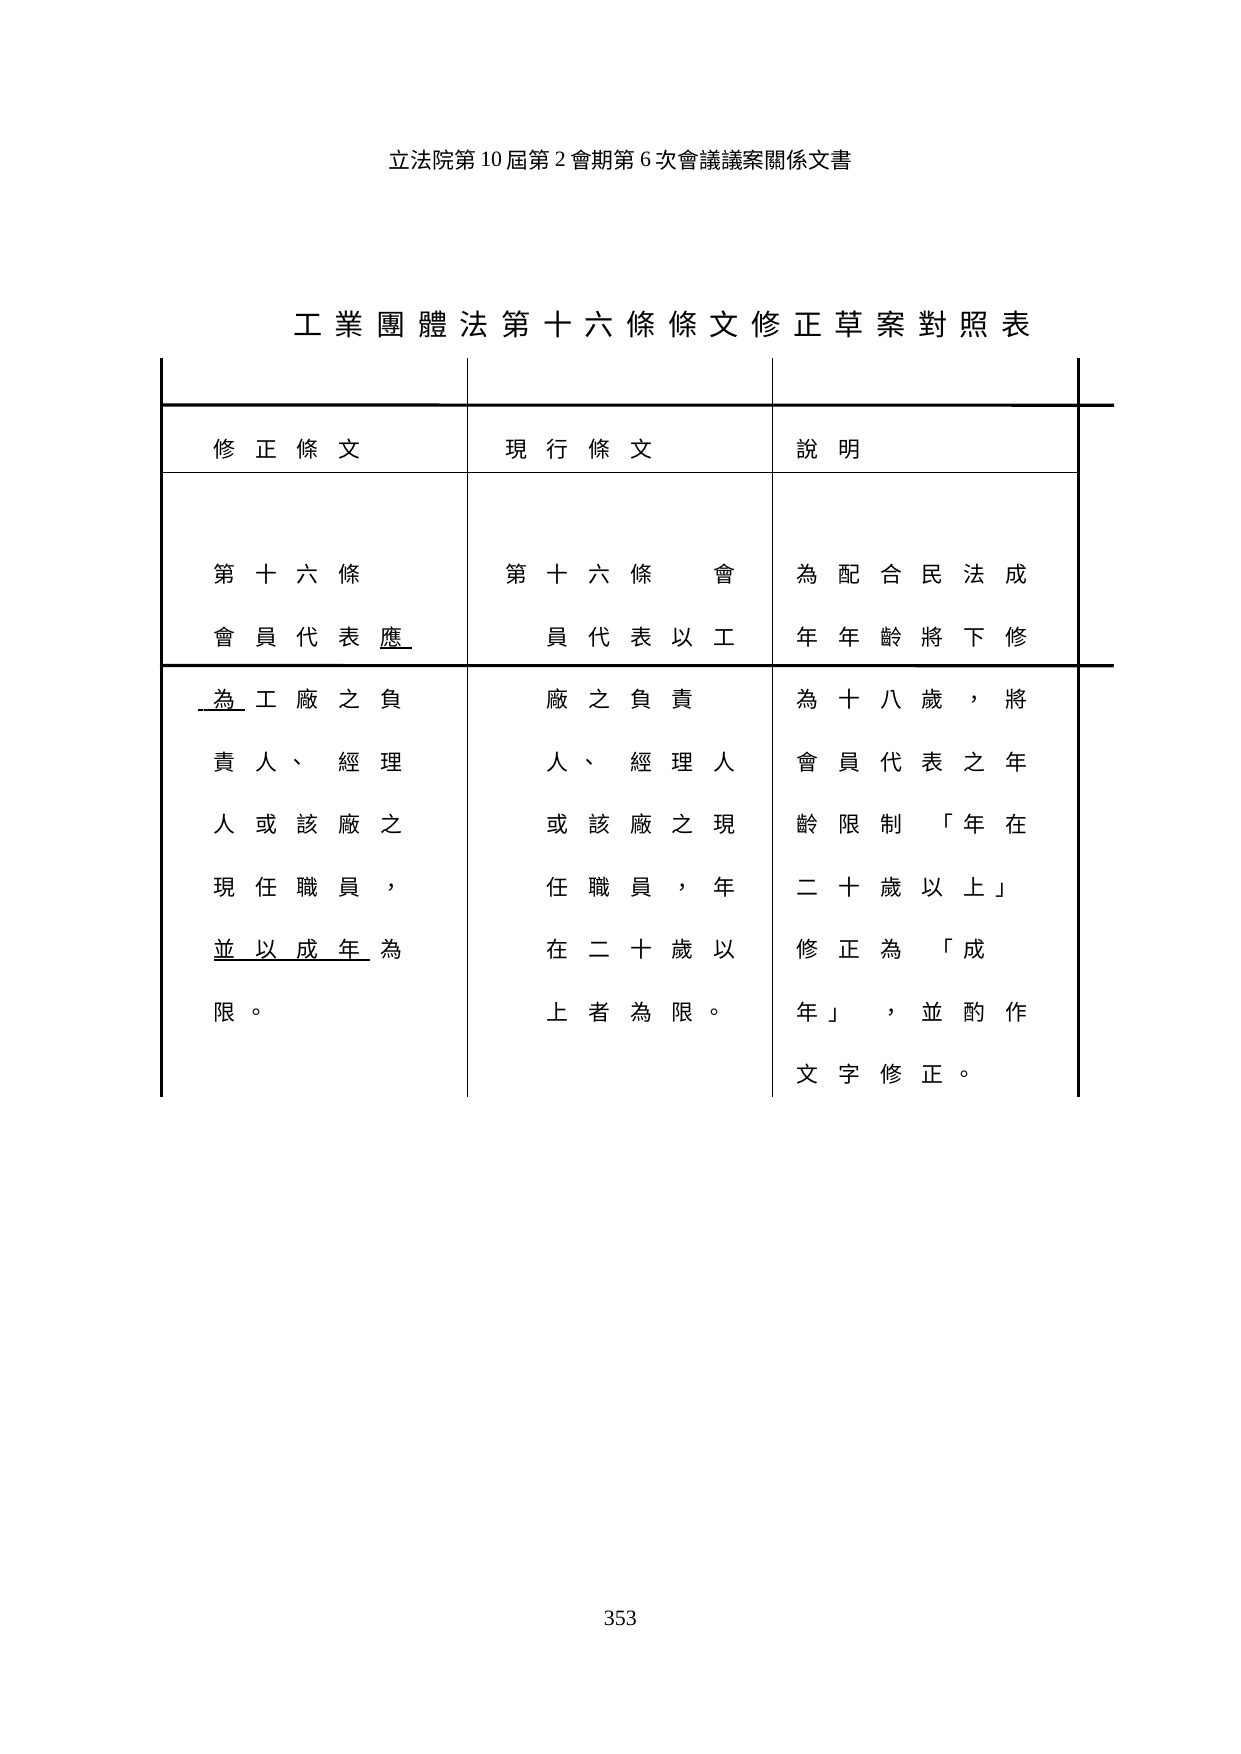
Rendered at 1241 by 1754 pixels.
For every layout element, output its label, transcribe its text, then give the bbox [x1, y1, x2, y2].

table_header 工業團體法第十六條條文修正草案對照表 [162, 219, 1078, 358]
table_cell 修正條文 [163, 407, 467, 472]
table_cell 說明 [773, 407, 1077, 472]
table_cell 為工廠之負責人、經理人或該廠之現任職員，並以成年為限。 [163, 668, 467, 1097]
table_cell [163, 358, 467, 403]
table_cell [468, 358, 772, 403]
table_cell 為配合民法成年年齡將下修 [773, 473, 1077, 664]
table_cell 廠之負責人、經理人或該廠之現任職員，年在二十歲以上者為限。 [468, 668, 772, 1097]
table_cell 為十八歲，將會員代表之年齡限制「年在二十歲以上」修正為「成年」，並酌作文字修正。 [773, 668, 1077, 1097]
table_cell 第十六條 會員代表應 [163, 473, 467, 664]
table_cell 現行條文 [468, 407, 772, 472]
table_cell 第十六條 會員代表以工 [468, 473, 772, 664]
table_cell [773, 358, 1077, 403]
